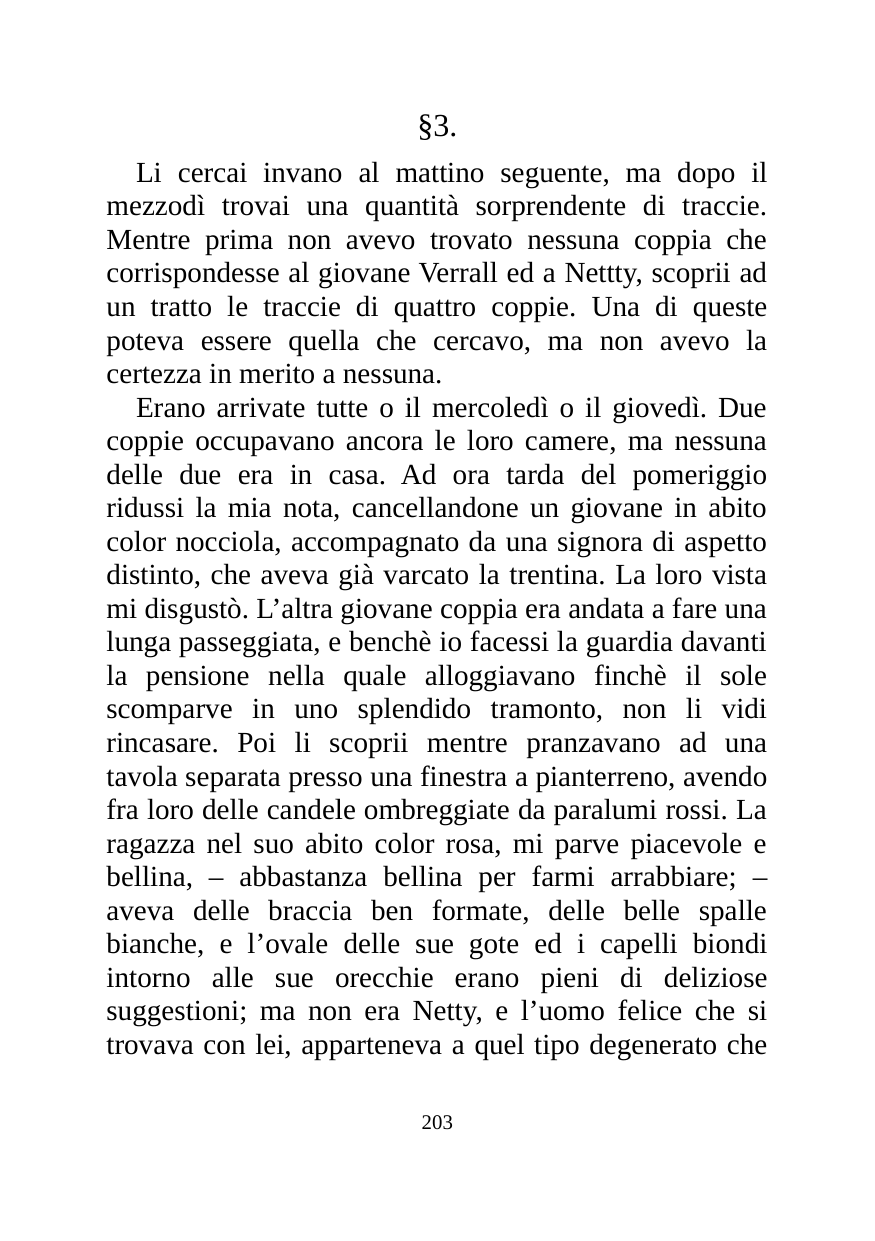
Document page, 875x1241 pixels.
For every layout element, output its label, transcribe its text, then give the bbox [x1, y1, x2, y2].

text Li cercai invano al mattino seguente, ma dopo il mezzodì trovai una quantità sorprendente di traccie. Mentre prima non avevo trovato nessuna coppia che corrispondesse al giovane Verrall ed a Nettty, scoprii ad un tratto le traccie di quattro coppie. Una di queste poteva essere quella che cercavo, ma non avevo la certezza in merito a nessuna. [106, 155, 768, 390]
text Erano arrivate tutte o il mercoledì o il giovedì. Due coppie occupavano ancora le loro camere, ma nessuna delle due era in casa. Ad ora tarda del pomeriggio ridussi la mia nota, cancellandone un giovane in abito color nocciola, accompagnato da una signora di aspetto distinto, che aveva già varcato la trentina. La loro vista mi disgustò. L’altra giovane coppia era andata a fare una lunga passeggiata, e benchè io facessi la guardia davanti la pensione nella quale alloggiavano finchè il sole scomparve in uno splendido tramonto, non li vidi rincasare. Poi li scoprii mentre pranzavano ad una tavola separata presso una finestra a pianterreno, avendo fra loro delle candele ombreggiate da paralumi rossi. La ragazza nel suo abito color rosa, mi parve piacevole e bellina, – abbastanza bellina per farmi arrabbiare; – aveva delle braccia ben formate, delle belle spalle bianche, e l’ovale delle sue gote ed i capelli biondi intorno alle sue orecchie erano pieni di deliziose suggestioni; ma non era Netty, e l’uomo felice che si trovava con lei, apparteneva a quel tipo degenerato che [106, 390, 768, 1061]
subtitle §3. [106, 106, 768, 143]
